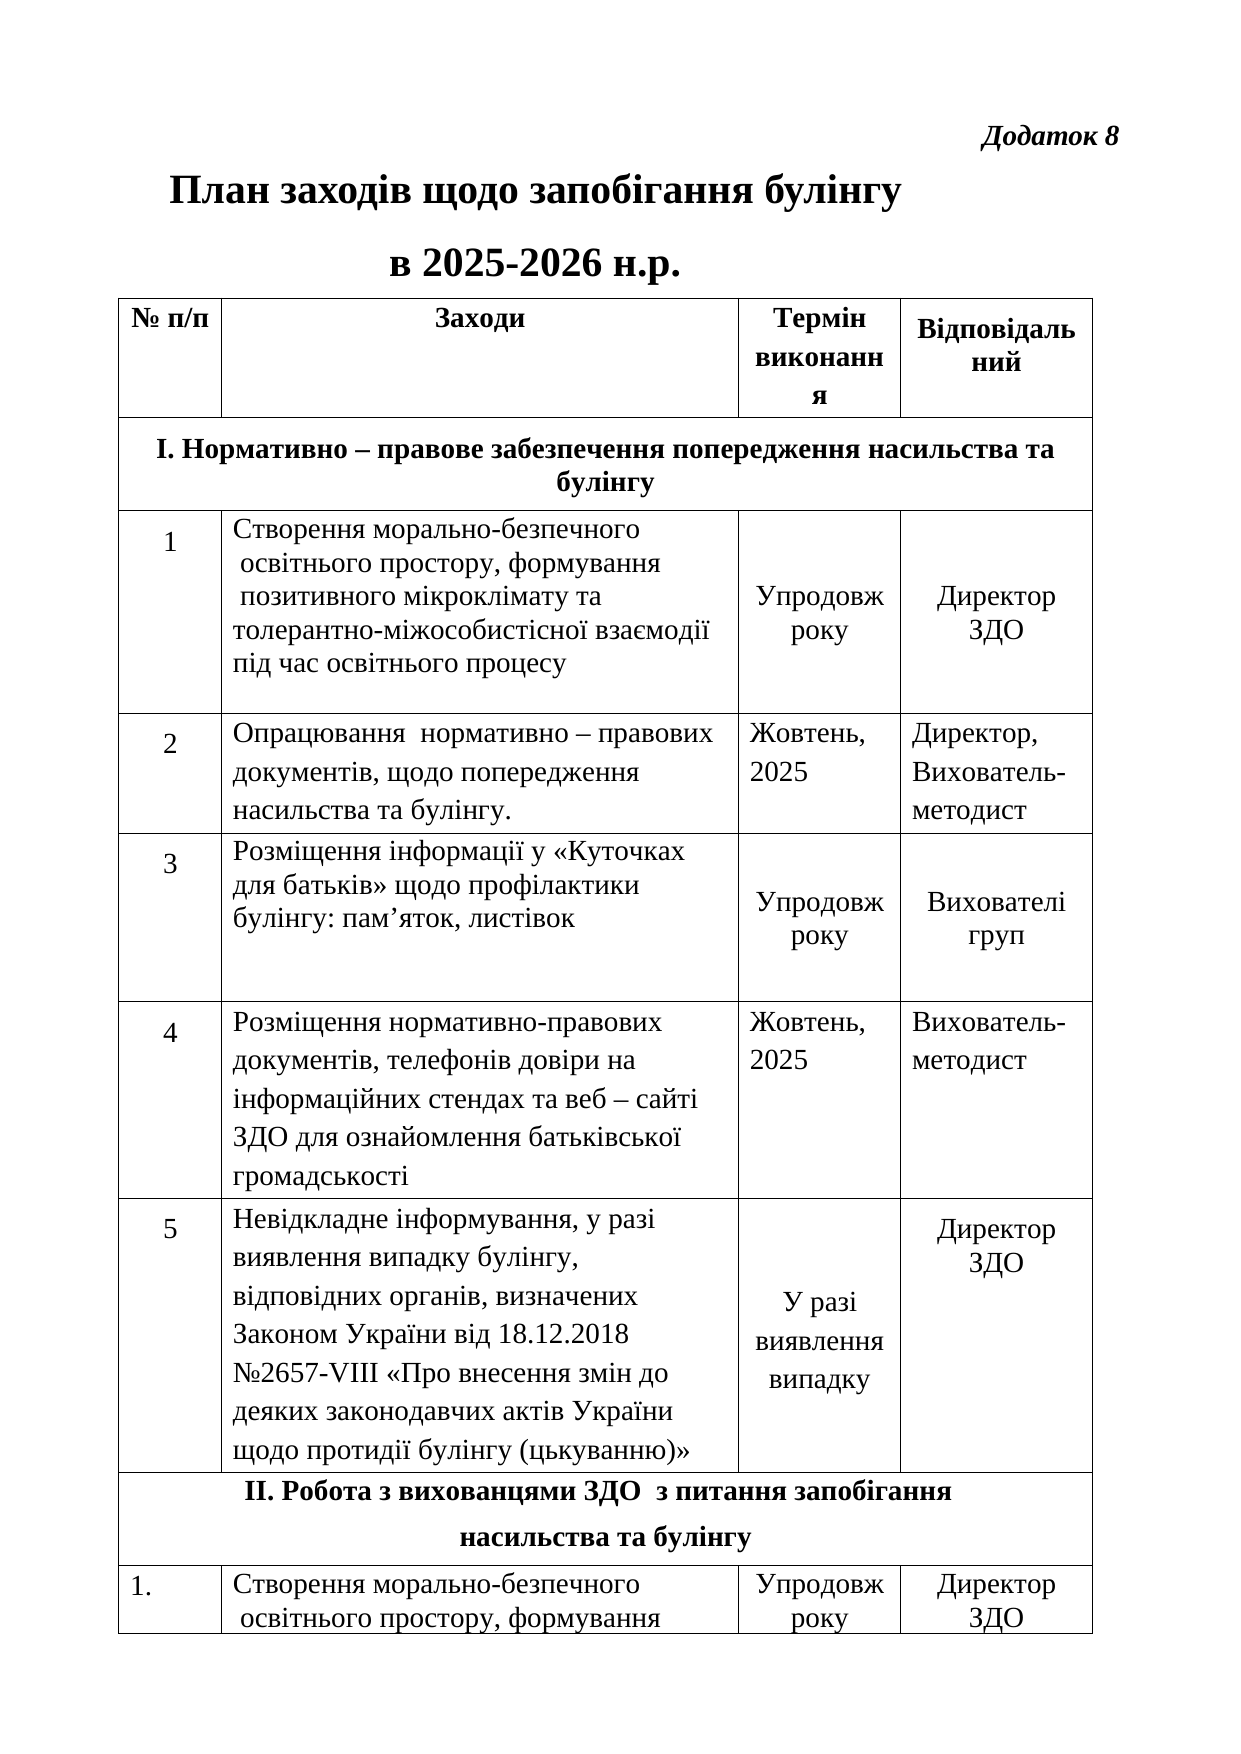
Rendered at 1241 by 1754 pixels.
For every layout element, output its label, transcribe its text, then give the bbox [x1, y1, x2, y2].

text План заходів щодо запобігання булінгу [118, 164, 1122, 212]
table_header Термін виконання [739, 299, 900, 417]
table_cell Розміщення інформації у «Куточках для батьків» щодо профілактики булінгу: пам’яток, листівок [222, 834, 738, 1001]
table_cell Жовтень, 2025 [739, 714, 900, 832]
table_cell ІІ. Робота з вихованцями ЗДО з питання запобігання насильства та булінгу [119, 1473, 1092, 1565]
table_cell Створення морально-безпечного освітнього простору, формування [222, 1566, 738, 1633]
table_cell 5 [119, 1199, 221, 1472]
table_cell 4 [119, 1002, 221, 1198]
table_cell Упродовж року [739, 834, 900, 1001]
text в 2025-2026 н.р. [118, 237, 1122, 285]
table_cell Упродовж року [739, 1566, 900, 1633]
table_cell У разі виявлення випадку [739, 1199, 900, 1472]
table_header Відповідальний [901, 299, 1092, 417]
table_cell Вихователі груп [901, 834, 1092, 1001]
table_cell Упродовж року [739, 511, 900, 713]
subtitle Додаток 8 [118, 118, 1122, 152]
table_cell Створення морально-безпечного освітнього простору, формування позитивного мікроклімату та толерантно-міжособистісної взаємодії під час освітнього процесу [222, 511, 738, 713]
table_cell 3 [119, 834, 221, 1001]
table_cell Жовтень, 2025 [739, 1002, 900, 1198]
table_cell Вихователь-методист [901, 1002, 1092, 1198]
table_cell Розміщення нормативно-правових документів, телефонів довіри на інформаційних стендах та веб – сайті ЗДО для ознайомлення батьківської громадськості [222, 1002, 738, 1198]
table_cell Директор, Вихователь-методист [901, 714, 1092, 832]
table_cell 1 [119, 511, 221, 713]
table_cell Директор ЗДО [901, 511, 1092, 713]
table_cell Директор ЗДО [901, 1566, 1092, 1633]
table_cell Невідкладне інформування, у разі виявлення випадку булінгу, відповідних органів, визначених Законом України від 18.12.2018 №2657-VIII «Про внесення змін до деяких законодавчих актів України щодо протидії булінгу (цькуванню)» [222, 1199, 738, 1472]
table_header № п/п [119, 299, 221, 417]
table_cell 1. [119, 1566, 221, 1633]
table_cell І. Нормативно – правове забезпечення попередження насильства та булінгу [119, 418, 1092, 510]
table_cell 2 [119, 714, 221, 832]
table_header Заходи [222, 299, 738, 417]
table_cell Опрацювання нормативно – правових документів, щодо попередження насильства та булінгу. [222, 714, 738, 832]
table_cell Директор ЗДО [901, 1199, 1092, 1472]
